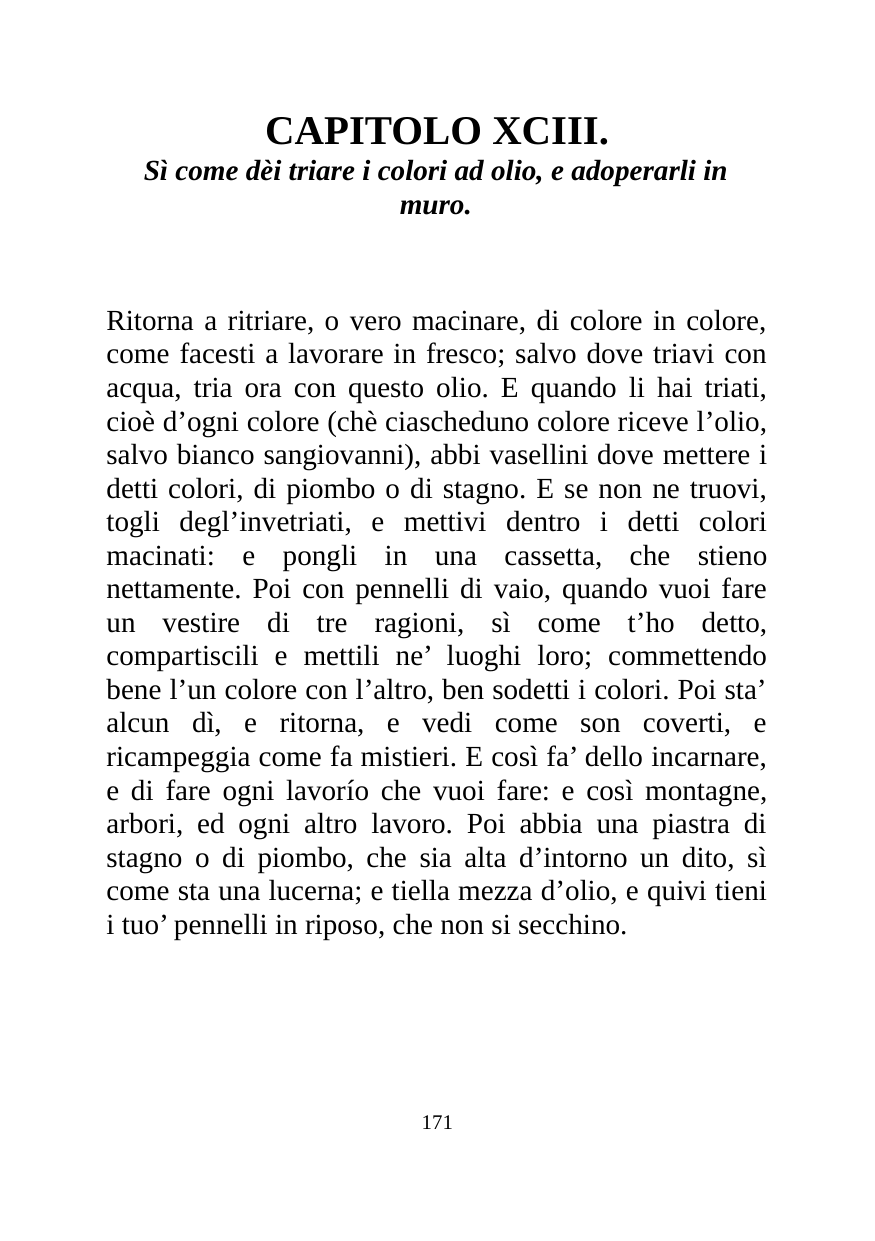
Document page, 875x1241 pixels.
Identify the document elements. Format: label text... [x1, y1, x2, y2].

subtitle CAPITOLO XCIII. Sì come dèi triare i colori ad olio, e adoperarli in muro. [106, 106, 768, 220]
text Ritorna a ritriare, o vero macinare, di colore in colore, come facesti a lavorare in fresco; salvo dove triavi con acqua, tria ora con questo olio. E quando li hai triati, cioè d’ogni colore (chè ciascheduno colore riceve l’olio, salvo bianco sangiovanni), abbi vasellini dove mettere i detti colori, di piombo o di stagno. E se non ne truovi, togli degl’invetriati, e mettivi dentro i detti colori macinati: e pongli in una cassetta, che stieno nettamente. Poi con pennelli di vaio, quando vuoi fare un vestire di tre ragioni, sì come t’ho detto, compartiscili e mettili ne’ luoghi loro; commettendo bene l’un colore con l’altro, ben sodetti i colori. Poi sta’ alcun dì, e ritorna, e vedi come son coverti, e ricampeggia come fa mistieri. E così fa’ dello incarnare, e di fare ogni lavorío che vuoi fare: e così montagne, arbori, ed ogni altro lavoro. Poi abbia una piastra di stagno o di piombo, che sia alta d’intorno un dito, sì come sta una lucerna; e tiella mezza d’olio, e quivi tieni i tuo’ pennelli in riposo, che non si secchino. [106, 303, 768, 940]
